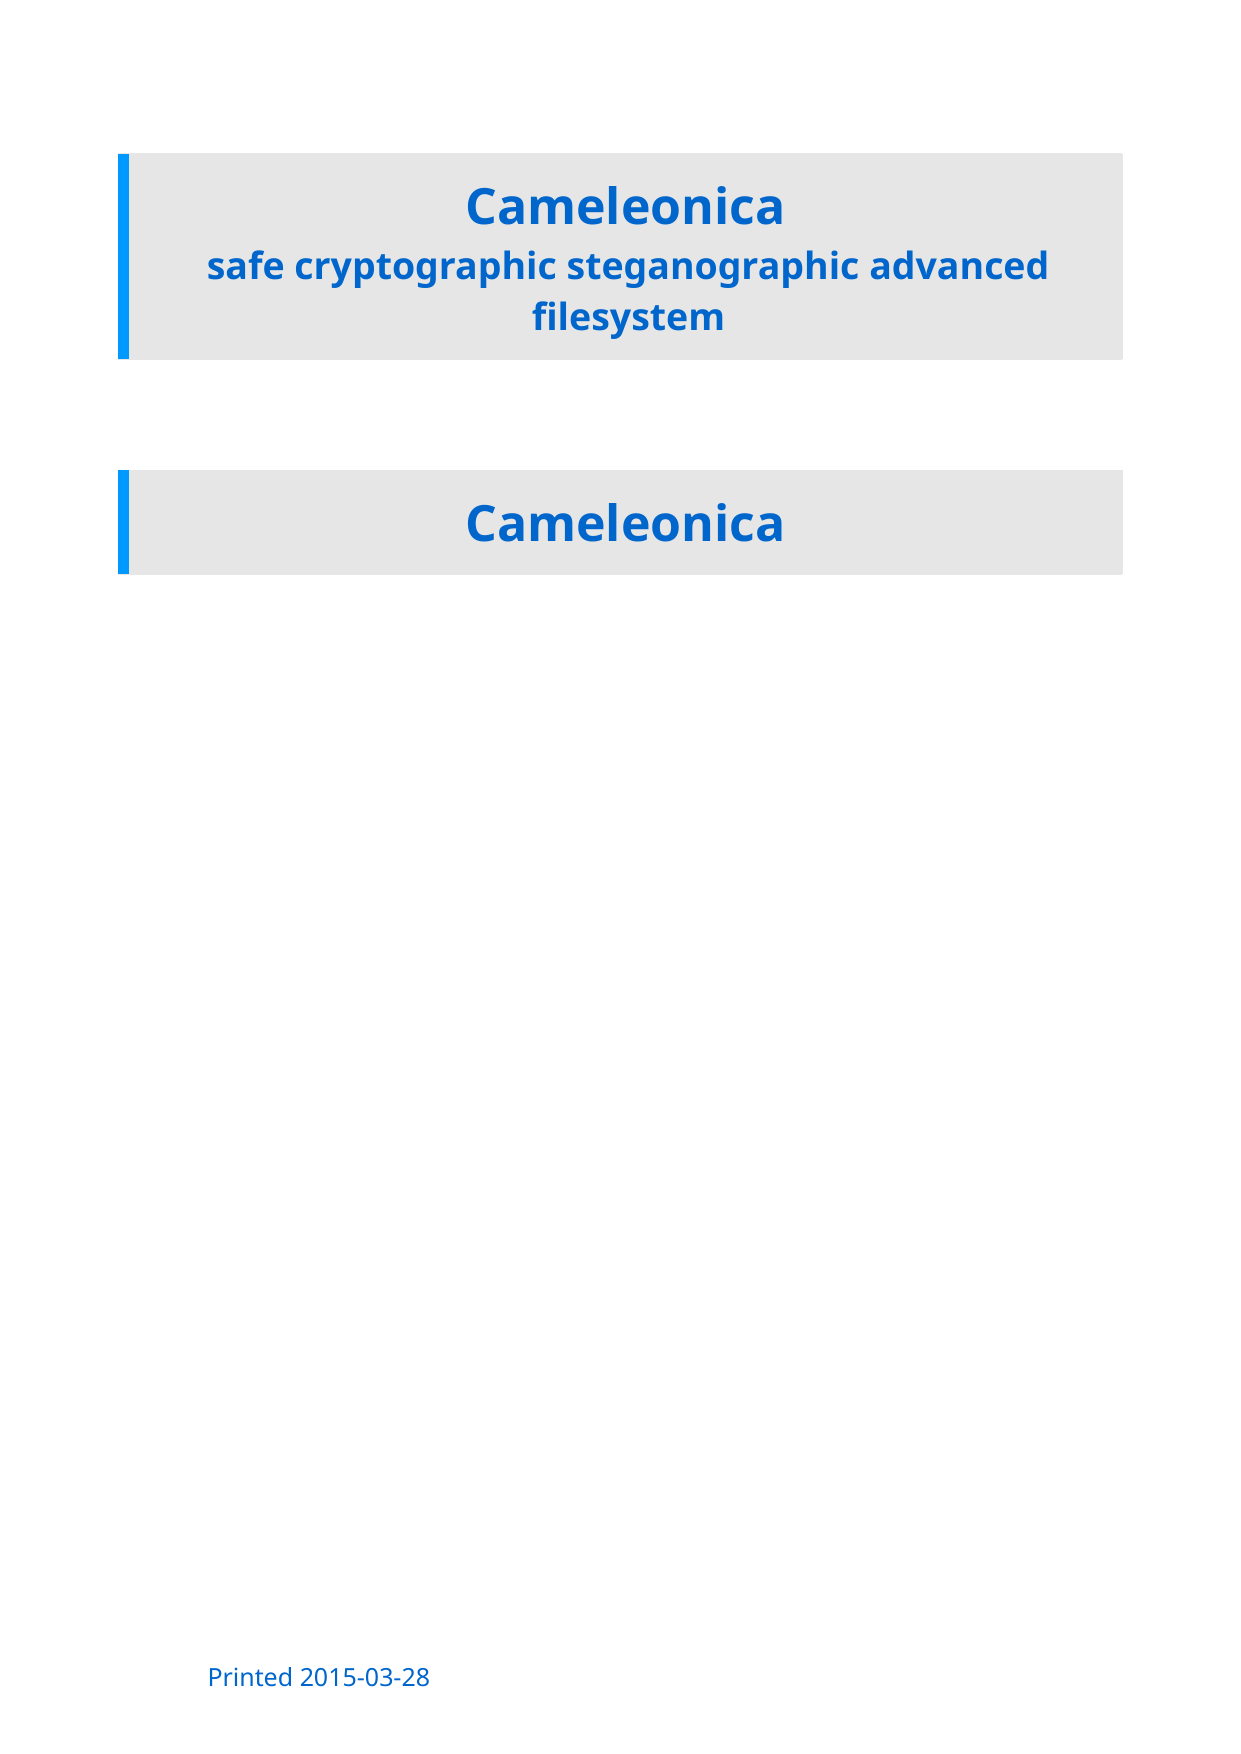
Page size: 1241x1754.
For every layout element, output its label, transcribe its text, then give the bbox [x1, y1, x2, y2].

title Cameleonica [129, 471, 1122, 574]
title Cameleonica safe cryptographic steganographic advanced filesystem [129, 155, 1122, 359]
